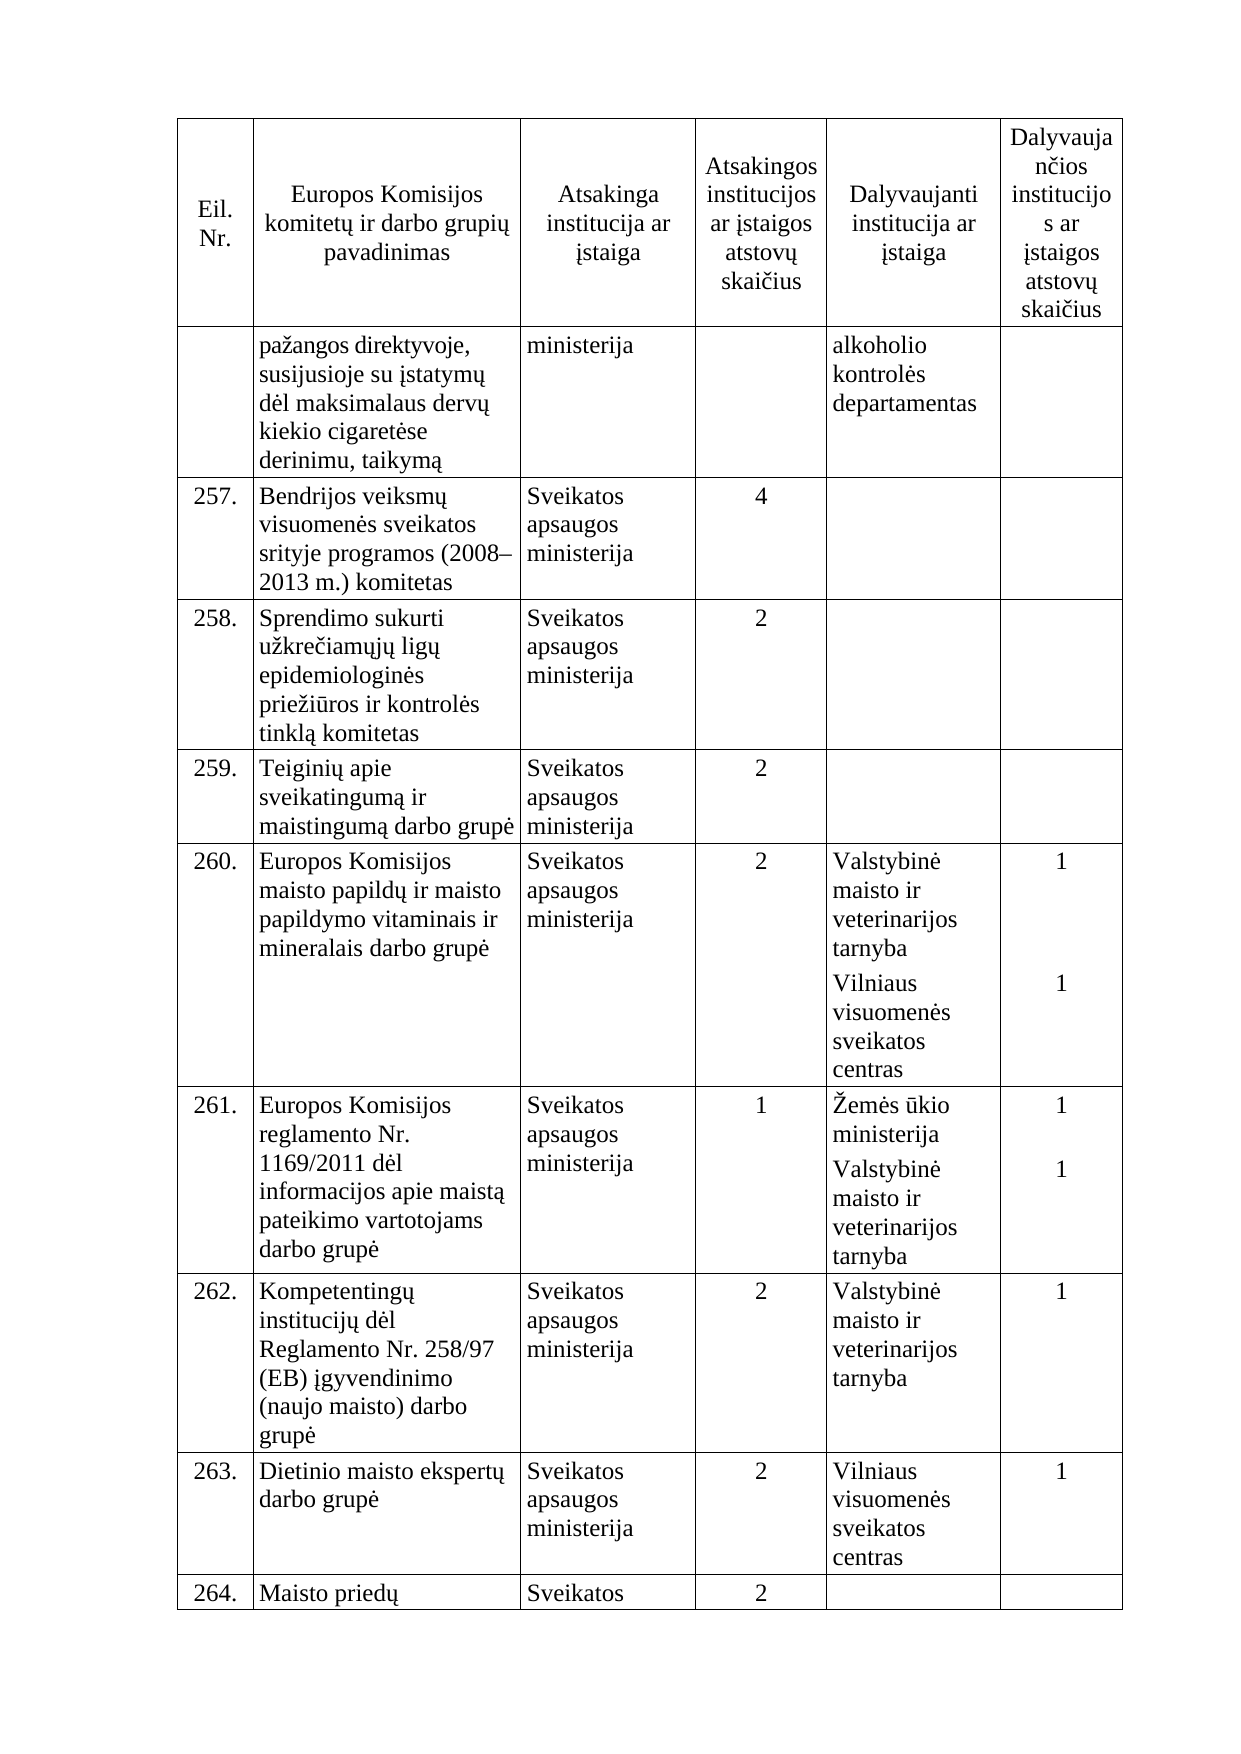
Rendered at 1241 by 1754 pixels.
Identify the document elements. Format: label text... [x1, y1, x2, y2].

table_cell Europos Komisijos maisto papildų ir maisto papildymo vitaminais ir mineralais darbo grupė [254, 844, 520, 1086]
table_cell 2 [696, 1274, 826, 1452]
table_cell Sprendimo sukurti užkrečiamųjų ligų epidemiologinės priežiūros ir kontrolės tinklą komitetas [254, 600, 520, 749]
table_header Europos Komisijos komitetų ir darbo grupių pavadinimas [254, 119, 520, 326]
table_header Atsakingos institucijos ar įstaigos atstovų skaičius [696, 119, 826, 326]
table_cell Maisto priedų [254, 1575, 520, 1609]
table_cell 264. [178, 1575, 253, 1609]
table_cell 1 [1001, 1453, 1122, 1574]
table_cell 259. [178, 750, 253, 842]
table_cell 263. [178, 1453, 253, 1574]
table_cell Sveikatos apsaugos ministerija [521, 600, 695, 749]
table_cell Valstybinė maisto ir veterinarijos tarnyba [827, 844, 1000, 964]
table_cell [696, 327, 826, 477]
table_cell Teiginių apie sveikatingumą ir maistingumą darbo grupė [254, 750, 520, 842]
table_cell [827, 1575, 1000, 1609]
table_header Dalyvaujančios institucijos ar įstaigos atstovų skaičius [1001, 119, 1122, 326]
table_cell [178, 327, 253, 477]
table_cell Kompetentingų institucijų dėl Reglamento Nr. 258/97 (EB) įgyvendinimo (naujo maisto) darbo grupė [254, 1274, 520, 1452]
table_cell Sveikatos apsaugos ministerija [521, 1453, 695, 1574]
table_cell Valstybinė maisto ir veterinarijos tarnyba [827, 1151, 1000, 1272]
table_cell 2 [696, 1453, 826, 1574]
table_cell 261. [178, 1087, 253, 1272]
table_cell [1001, 600, 1122, 749]
table_cell ministerija [521, 327, 695, 477]
table_cell Dietinio maisto ekspertų darbo grupė [254, 1453, 520, 1574]
table_cell alkoholio kontrolės departamentas [827, 327, 1000, 477]
table_cell 1 [1001, 844, 1122, 964]
table_cell 2 [696, 750, 826, 842]
table_cell Bendrijos veiksmų visuomenės sveikatos srityje programos (2008–2013 m.) komitetas [254, 478, 520, 599]
table_cell pažangos direktyvoje, susijusioje su įstatymų dėl maksimalaus dervų kiekio cigaretėse derinimu, taikymą [254, 327, 520, 477]
table_cell Vilniaus visuomenės sveikatos centras [827, 1453, 1000, 1574]
table_cell 2 [696, 600, 826, 749]
table_header Eil. Nr. [178, 119, 253, 326]
table_cell [827, 478, 1000, 599]
table_cell [1001, 750, 1122, 842]
table_cell Sveikatos apsaugos ministerija [521, 1274, 695, 1452]
table_cell 262. [178, 1274, 253, 1452]
table_cell Valstybinė maisto ir veterinarijos tarnyba [827, 1274, 1000, 1452]
table_cell Sveikatos [521, 1575, 695, 1609]
table_cell Žemės ūkio ministerija [827, 1087, 1000, 1151]
table_cell 1 [1001, 1087, 1122, 1151]
table_cell [1001, 1575, 1122, 1609]
table_cell 1 [696, 1087, 826, 1272]
table_cell Sveikatos apsaugos ministerija [521, 478, 695, 599]
table_cell 1 [1001, 1151, 1122, 1272]
table_cell Sveikatos apsaugos ministerija [521, 844, 695, 1086]
table_cell Vilniaus visuomenės sveikatos centras [827, 964, 1000, 1086]
table_header Dalyvaujanti institucija ar įstaiga [827, 119, 1000, 326]
table_cell 1 [1001, 964, 1122, 1086]
table_cell 2 [696, 1575, 826, 1609]
table_cell 1 [1001, 1274, 1122, 1452]
table_cell 260. [178, 844, 253, 1086]
table_cell 258. [178, 600, 253, 749]
table_cell Sveikatos apsaugos ministerija [521, 1087, 695, 1272]
table_cell 2 [696, 844, 826, 1086]
table_cell [1001, 478, 1122, 599]
table_cell 4 [696, 478, 826, 599]
table_cell Sveikatos apsaugos ministerija [521, 750, 695, 842]
table_cell Europos Komisijos reglamento Nr. 1169/2011 dėl informacijos apie maistą pateikimo vartotojams darbo grupė [254, 1087, 520, 1272]
table_cell 257. [178, 478, 253, 599]
table_cell [1001, 327, 1122, 477]
table_header Atsakinga institucija ar įstaiga [521, 119, 695, 326]
table_cell [827, 750, 1000, 842]
table_cell [827, 600, 1000, 749]
